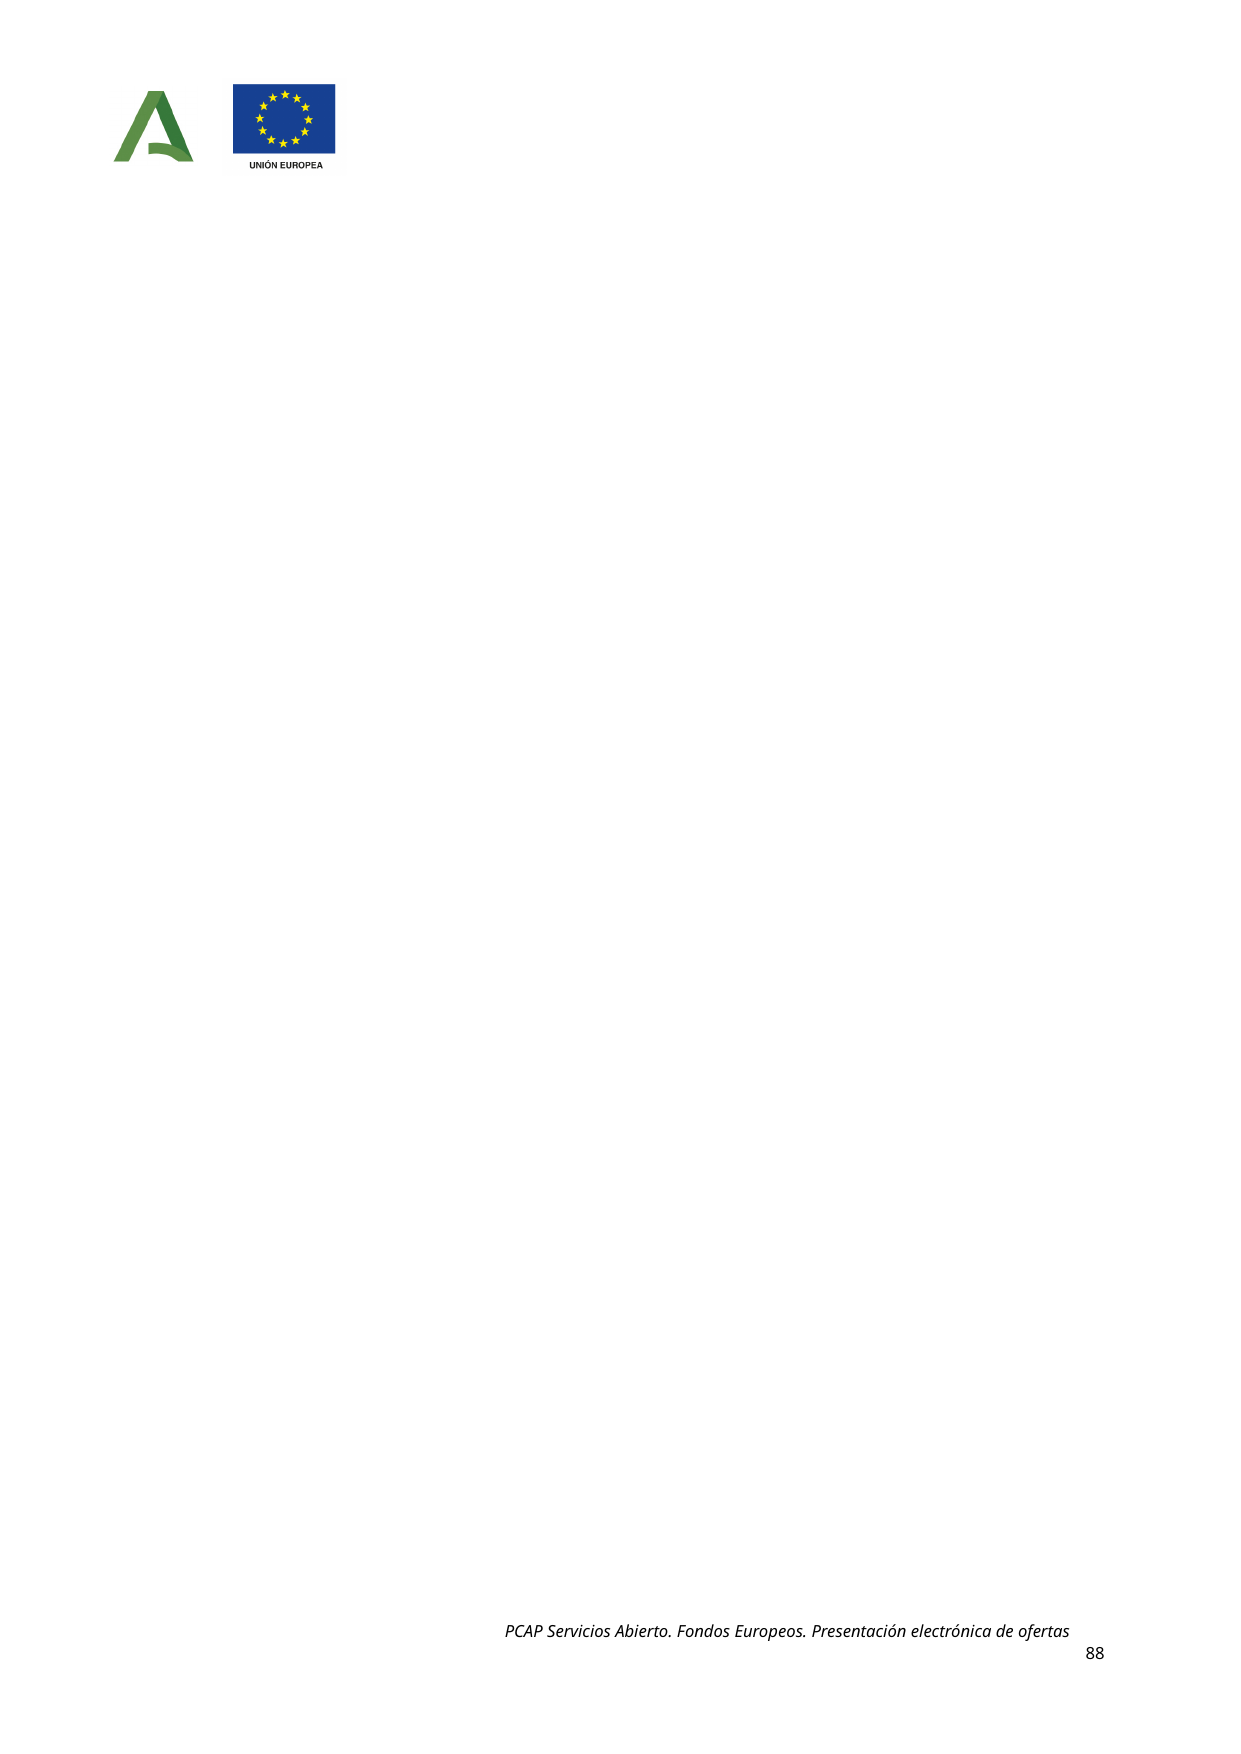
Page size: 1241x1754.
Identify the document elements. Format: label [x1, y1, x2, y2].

picture [221, 78, 347, 176]
picture [109, 86, 198, 166]
